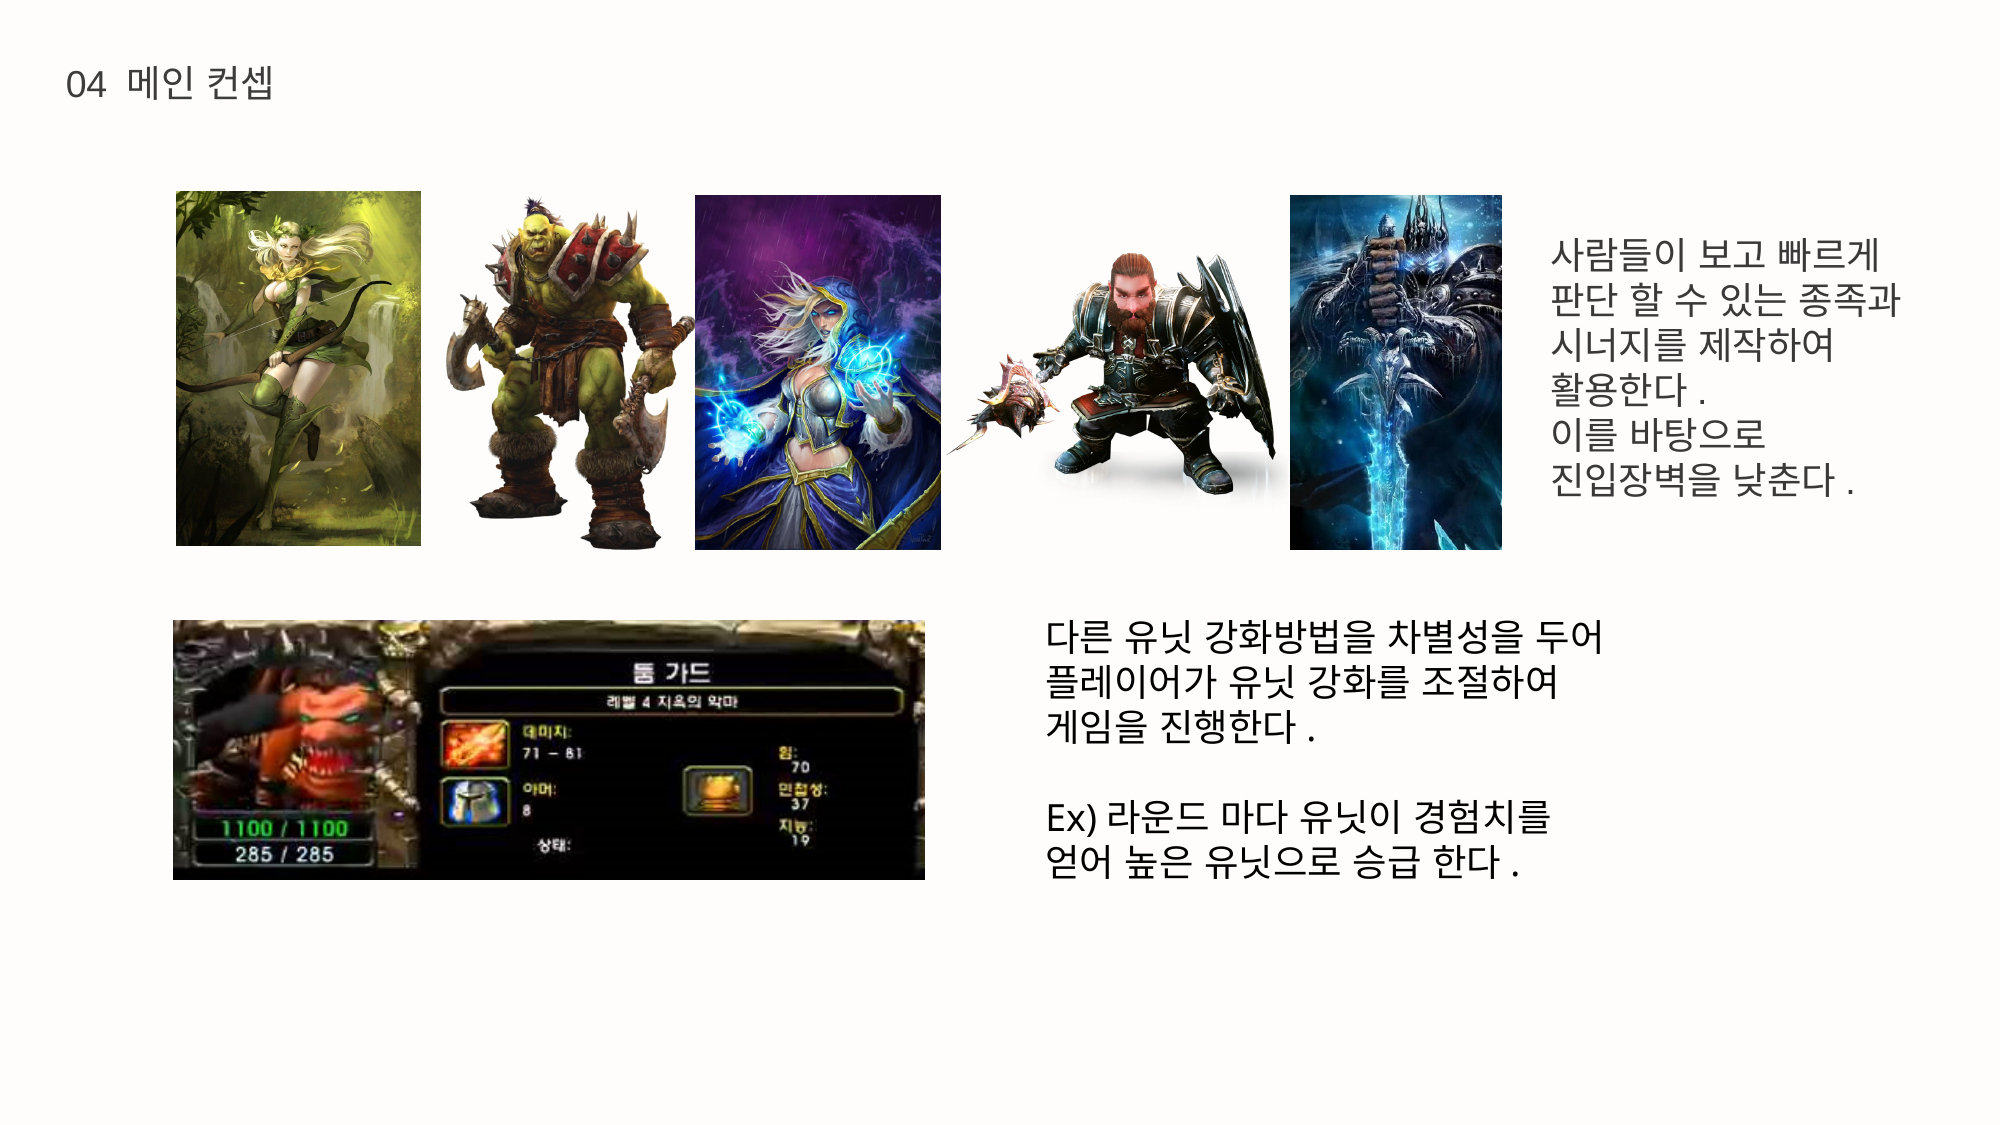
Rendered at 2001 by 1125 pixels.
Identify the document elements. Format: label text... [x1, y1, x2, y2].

picture [173, 620, 925, 880]
picture [445, 195, 1502, 550]
text_box 다른 유닛 강화방법을 차별성을 두어 플레이어가 유닛 강화를 조절하여 게임을 진행한다. Ex)라운드 마다 유닛이 경험치를 얻어 높은 유닛으로 승급 한다. [1030, 606, 1626, 895]
text_box 사람들이 보고 빠르게 판단 할 수 있는 종족과 시너지를 제작하여 활용한다. 이를 바탕으로 진입장벽을 낮춘다. [1535, 224, 1957, 513]
picture [176, 191, 421, 546]
picture [1494, 540, 1502, 550]
text_box 04 메인 컨셉 [50, 52, 296, 114]
picture [1494, 487, 1502, 494]
